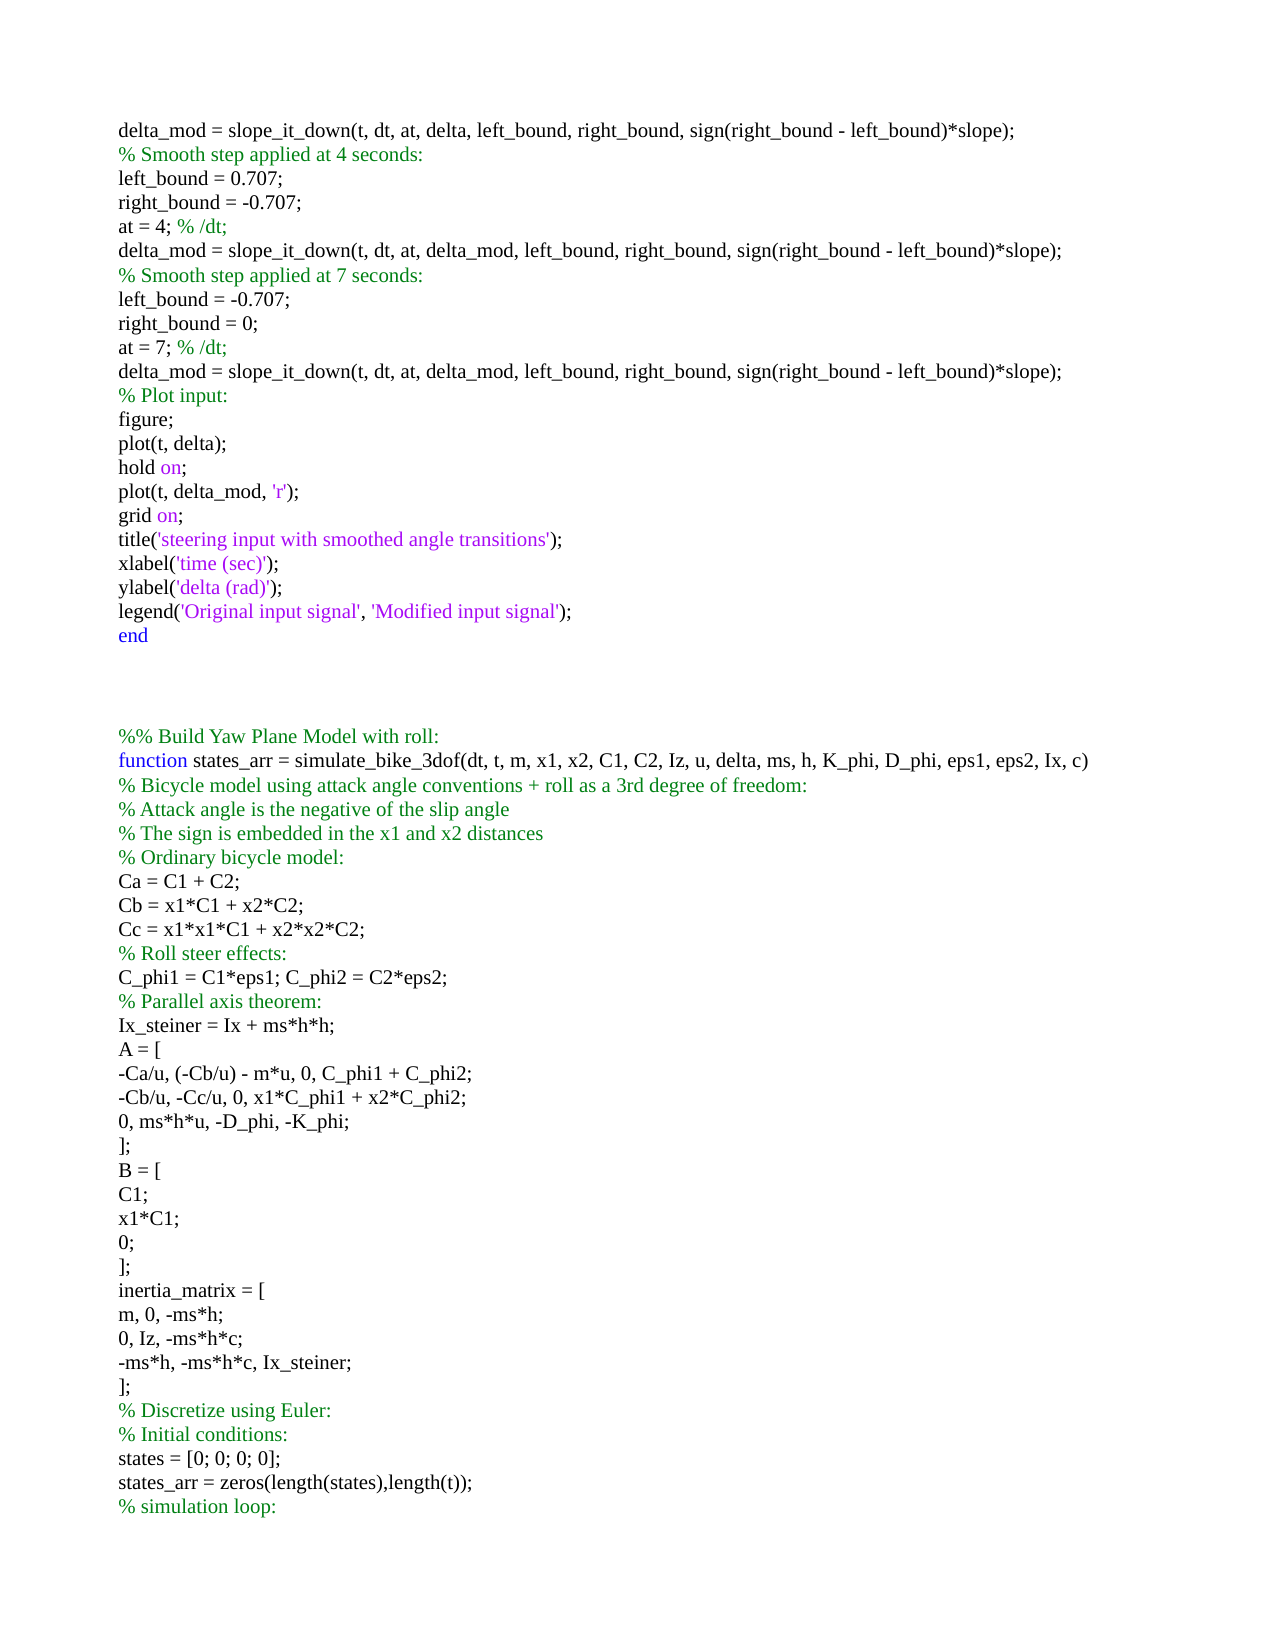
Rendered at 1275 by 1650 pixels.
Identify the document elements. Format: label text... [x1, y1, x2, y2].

text hold on; [118, 455, 1157, 479]
text left_bound = 0.707; [118, 166, 1157, 190]
text C_phi1 = C1*eps1; C_phi2 = C2*eps2; [118, 965, 1157, 989]
text -Ca/u, (-Cb/u) - m*u, 0, C_phi1 + C_phi2; [118, 1061, 1157, 1085]
text % Discretize using Euler: [118, 1398, 1157, 1422]
text B = [ [118, 1157, 1157, 1182]
text % Smooth step applied at 7 seconds: [118, 262, 1157, 287]
text at = 4; % /dt; [118, 214, 1157, 238]
text title('steering input with smoothed angle transitions'); [118, 527, 1157, 551]
text % The sign is embedded in the x1 and x2 distances [118, 821, 1157, 845]
text figure; [118, 407, 1157, 431]
text delta_mod = slope_it_down(t, dt, at, delta_mod, left_bound, right_bound, sign(right_bound - left_bound)*slope); [118, 238, 1157, 262]
text legend('Original input signal', 'Modified input signal'); [118, 599, 1157, 623]
text right_bound = 0; [118, 311, 1157, 335]
text left_bound = -0.707; [118, 287, 1157, 311]
text end [118, 623, 1157, 647]
text % Plot input: [118, 383, 1157, 407]
text function states_arr = simulate_bike_3dof(dt, t, m, x1, x2, C1, C2, Iz, u, delta, ms, h, K_phi, D_phi, eps1, eps2, Ix, c) [118, 748, 1157, 772]
text -Cb/u, -Cc/u, 0, x1*C_phi1 + x2*C_phi2; [118, 1085, 1157, 1109]
text ]; [118, 1254, 1157, 1278]
text ylabel('delta (rad)'); [118, 575, 1157, 599]
text inertia_matrix = [ [118, 1278, 1157, 1302]
text % Parallel axis theorem: [118, 989, 1157, 1013]
text A = [ [118, 1037, 1157, 1061]
text % Initial conditions: [118, 1422, 1157, 1446]
text ]; [118, 1133, 1157, 1157]
text states = [0; 0; 0; 0]; [118, 1446, 1157, 1470]
text %% Build Yaw Plane Model with roll: [118, 724, 1157, 748]
text ]; [118, 1374, 1157, 1398]
text Ix_steiner = Ix + ms*h*h; [118, 1013, 1157, 1037]
text C1; [118, 1182, 1157, 1206]
text Cb = x1*C1 + x2*C2; [118, 893, 1157, 917]
text % Attack angle is the negative of the slip angle [118, 797, 1157, 821]
text plot(t, delta); [118, 431, 1157, 455]
text % Roll steer effects: [118, 941, 1157, 965]
text 0, ms*h*u, -D_phi, -K_phi; [118, 1109, 1157, 1133]
text m, 0, -ms*h; [118, 1302, 1157, 1326]
text 0; [118, 1230, 1157, 1254]
text delta_mod = slope_it_down(t, dt, at, delta_mod, left_bound, right_bound, sign(right_bound - left_bound)*slope); [118, 359, 1157, 383]
text right_bound = -0.707; [118, 190, 1157, 214]
text -ms*h, -ms*h*c, Ix_steiner; [118, 1350, 1157, 1374]
text Ca = C1 + C2; [118, 869, 1157, 893]
text 0, Iz, -ms*h*c; [118, 1326, 1157, 1350]
text grid on; [118, 503, 1157, 527]
text Cc = x1*x1*C1 + x2*x2*C2; [118, 917, 1157, 941]
text states_arr = zeros(length(states),length(t)); [118, 1470, 1157, 1494]
text xlabel('time (sec)'); [118, 551, 1157, 575]
text % Bicycle model using attack angle conventions + roll as a 3rd degree of freedom: [118, 772, 1157, 797]
text delta_mod = slope_it_down(t, dt, at, delta, left_bound, right_bound, sign(right_bound - left_bound)*slope); [118, 118, 1157, 142]
text plot(t, delta_mod, 'r'); [118, 479, 1157, 503]
text % Smooth step applied at 4 seconds: [118, 142, 1157, 166]
text % simulation loop: [118, 1494, 1157, 1518]
text % Ordinary bicycle model: [118, 845, 1157, 869]
text at = 7; % /dt; [118, 335, 1157, 359]
text x1*C1; [118, 1206, 1157, 1230]
